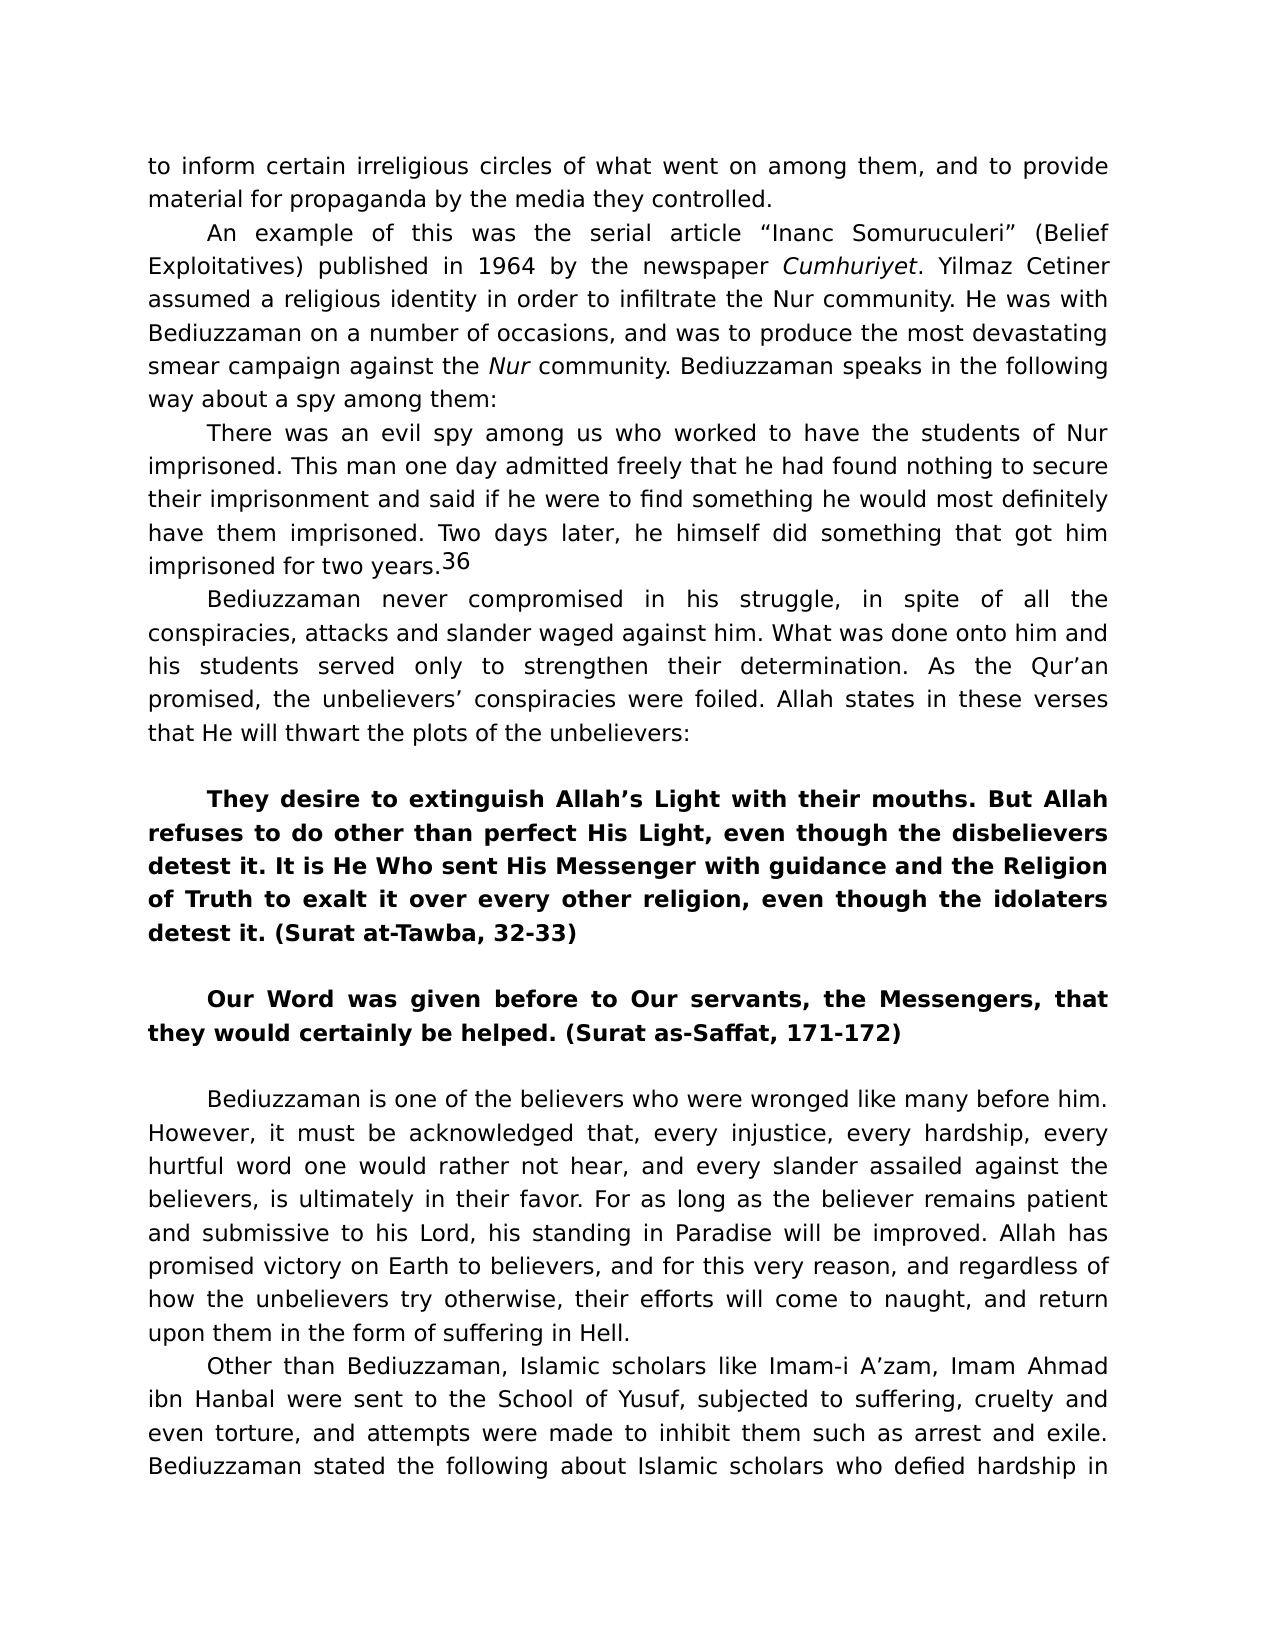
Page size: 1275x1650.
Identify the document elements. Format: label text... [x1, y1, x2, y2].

text Other than Bediuzzaman, Islamic scholars like Imam-i A’zam, Imam Ahmad ibn Hanbal were sent to the School of Yusuf, subjected to suffering, cruelty and even torture, and attempts were made to inhibit them such as arrest and exile. Bediuzzaman stated the following about Islamic scholars who defied hardship in [148, 1348, 1110, 1481]
text to inform certain irreligious circles of what went on among them, and to provide material for propaganda by the media they controlled. [148, 148, 1110, 214]
text There was an evil spy among us who worked to have the students of Nur imprisoned. This man one day admitted freely that he had found nothing to secure their imprisonment and said if he were to find something he would most definitely have them imprisoned. Two days later, he himself did something that got him imprisoned for two years.36 [148, 414, 1110, 581]
text An example of this was the serial article “Inanc Somuruculeri” (Belief Exploitatives) published in 1964 by the newspaper Cumhuriyet. Yilmaz Cetiner assumed a religious identity in order to infiltrate the Nur community. He was with Bediuzzaman on a number of occasions, and was to produce the most devastating smear campaign against the Nur community. Bediuzzaman speaks in the following way about a spy among them: [148, 214, 1110, 414]
text They desire to extinguish Allah’s Light with their mouths. But Allah refuses to do other than perfect His Light, even though the disbelievers detest it. It is He Who sent His Messenger with guidance and the Religion of Truth to exalt it over every other religion, even though the idolaters detest it. (Surat at-Tawba, 32-33) [148, 781, 1110, 948]
text Bediuzzaman never compromised in his struggle, in spite of all the conspiracies, attacks and slander waged against him. What was done onto him and his students served only to strengthen their determination. As the Qur’an promised, the unbelievers’ conspiracies were foiled. Allah states in these verses that He will thwart the plots of the unbelievers: [148, 581, 1110, 748]
text Our Word was given before to Our servants, the Messengers, that they would certainly be helped. (Surat as-Saffat, 171-172) [148, 981, 1110, 1048]
text Bediuzzaman is one of the believers who were wronged like many before him. However, it must be acknowledged that, every injustice, every hardship, every hurtful word one would rather not hear, and every slander assailed against the believers, is ultimately in their favor. For as long as the believer remains patient and submissive to his Lord, his standing in Paradise will be improved. Allah has promised victory on Earth to believers, and for this very reason, and regardless of how the unbelievers try otherwise, their efforts will come to naught, and return upon them in the form of suffering in Hell. [148, 1081, 1110, 1348]
